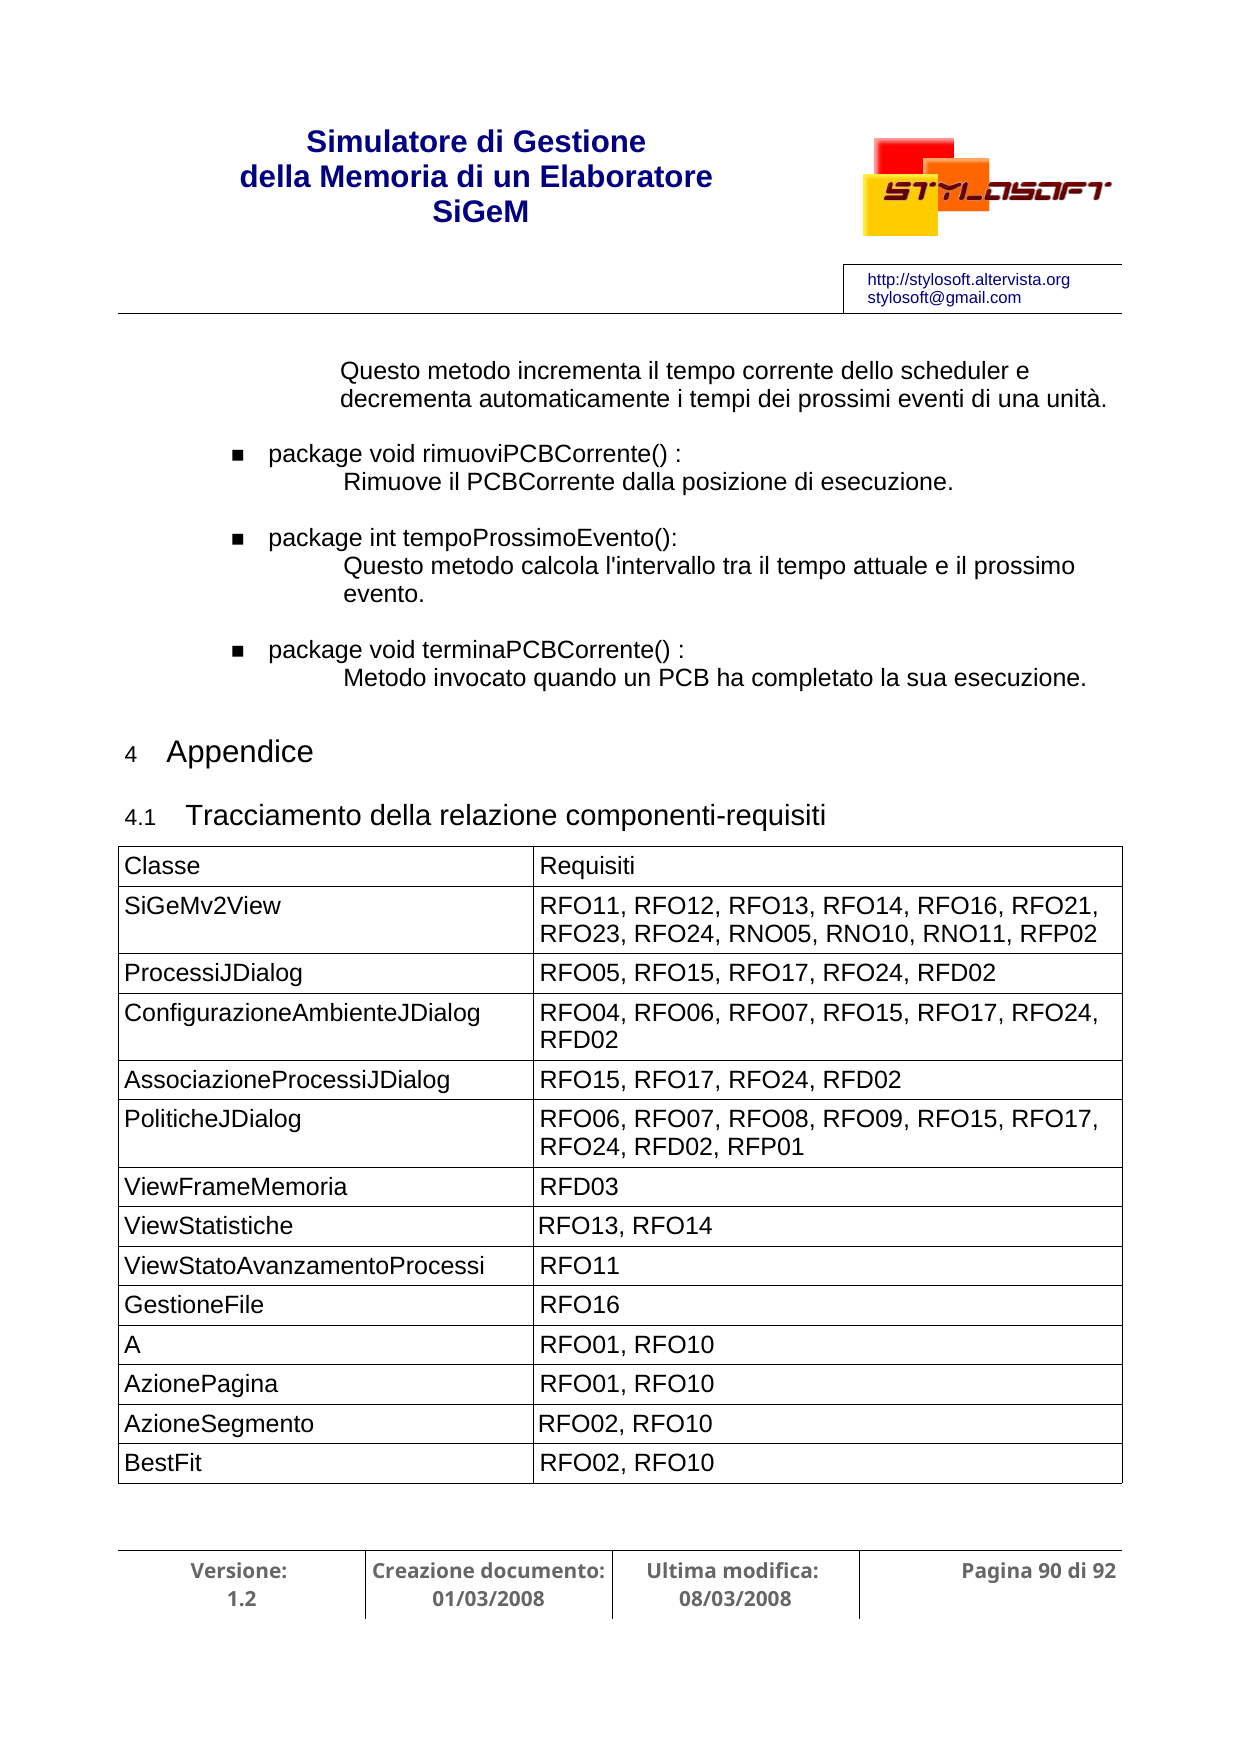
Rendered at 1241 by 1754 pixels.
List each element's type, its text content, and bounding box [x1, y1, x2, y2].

table_cell RFO01, RFO10 [534, 1326, 1122, 1364]
table_cell A [119, 1326, 533, 1364]
list package void rimuoviPCBCorrente() : [231, 440, 1122, 468]
table_cell BestFit [119, 1444, 533, 1483]
table_cell AssociazioneProcessiJDialog [119, 1061, 533, 1099]
table_cell RFO06, RFO07, RFO08, RFO09, RFO15, RFO17, RFO24, RFD02, RFP01 [534, 1100, 1122, 1167]
table_cell AzioneSegmento [119, 1405, 533, 1443]
table_cell ProcessiJDialog [119, 954, 533, 992]
table_cell RFO16 [534, 1286, 1122, 1325]
list Metodo invocato quando un PCB ha completato la sua esecuzione. [306, 664, 1122, 692]
table_cell RFO02, RFO10 [534, 1405, 1122, 1443]
picture [848, 123, 1117, 247]
table_cell RFO11, RFO12, RFO13, RFO14, RFO16, RFO21, RFO23, RFO24, RNO05, RNO10, RNO11, RFP02 [534, 887, 1122, 953]
table_cell SiGeMv2View [119, 887, 533, 953]
table_cell PoliticheJDialog [119, 1100, 533, 1167]
table_cell AzionePagina [119, 1365, 533, 1404]
list package void terminaPCBCorrente() : [231, 636, 1122, 664]
subtitle Tracciamento della relazione componenti-requisiti [118, 799, 1122, 831]
table_cell ViewFrameMemoria [119, 1168, 533, 1206]
table_cell RFO05, RFO15, RFO17, RFO24, RFD02 [534, 954, 1122, 992]
table_cell RFO13, RFO14 [534, 1207, 1122, 1246]
table_cell RFO01, RFO10 [534, 1365, 1122, 1404]
subtitle Appendice [118, 734, 1122, 769]
table_cell GestioneFile [119, 1286, 533, 1325]
table_cell RFO11 [534, 1247, 1122, 1285]
table_cell ViewStatoAvanzamentoProcessi [119, 1247, 533, 1285]
table_header Classe [119, 847, 533, 886]
table_cell RFO15, RFO17, RFO24, RFD02 [534, 1061, 1122, 1099]
table_cell RFO02, RFO10 [534, 1444, 1122, 1483]
list Rimuove il PCBCorrente dalla posizione di esecuzione. [306, 468, 1122, 496]
table_header Requisiti [534, 847, 1122, 886]
table_cell ViewStatistiche [119, 1207, 533, 1246]
table_cell RFD03 [534, 1168, 1122, 1206]
list package int tempoProssimoEvento(): [231, 524, 1122, 552]
list Questo metodo calcola l'intervallo tra il tempo attuale e il prossimo evento. [306, 552, 1122, 608]
table_cell RFO04, RFO06, RFO07, RFO15, RFO17, RFO24, RFD02 [534, 994, 1122, 1060]
text Questo metodo incrementa il tempo corrente dello scheduler e decrementa automaticamente i tempi dei prossimi eventi di una unità. [118, 357, 1122, 412]
table_cell ConfigurazioneAmbienteJDialog [119, 994, 533, 1060]
